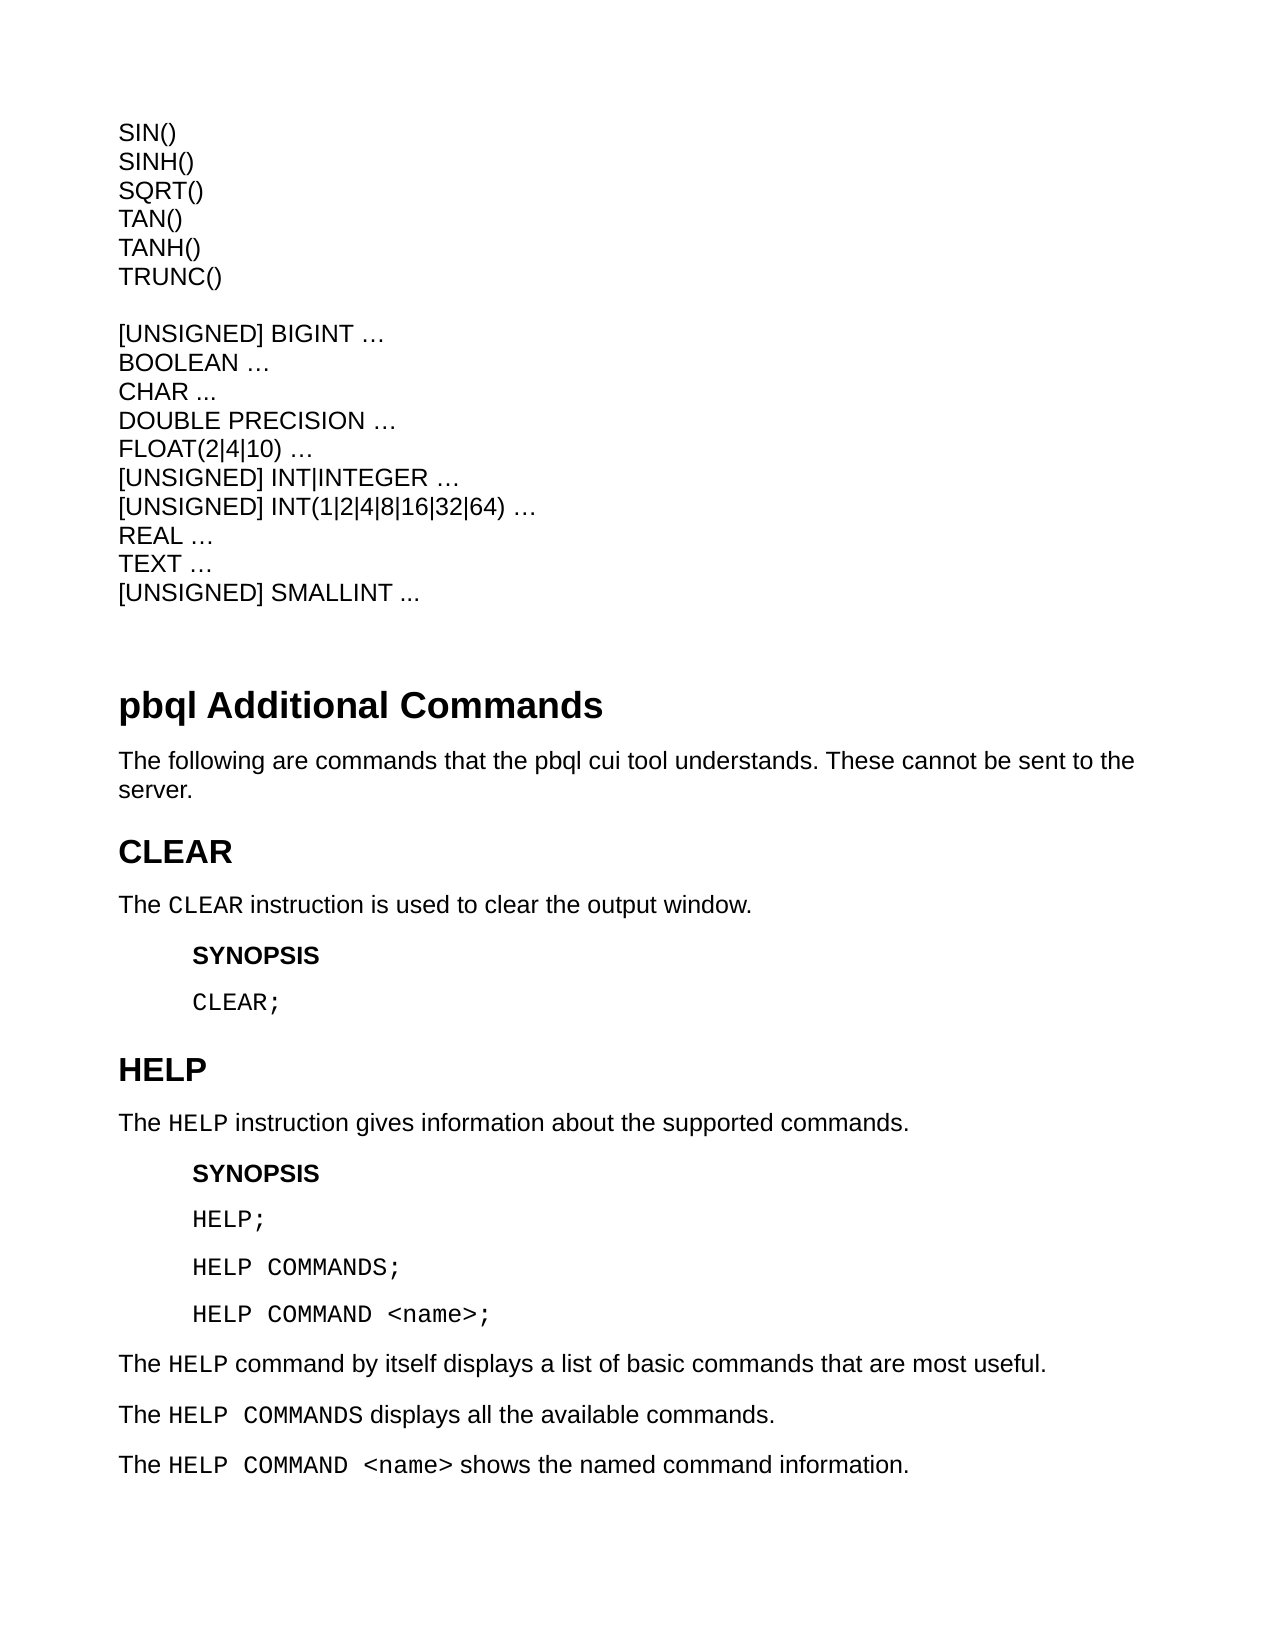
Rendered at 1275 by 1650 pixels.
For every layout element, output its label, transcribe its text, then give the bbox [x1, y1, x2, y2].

text SYNOPSIS [192, 941, 1157, 970]
subtitle CLEAR [118, 832, 1157, 871]
text The HELP COMMANDS displays all the available commands. [118, 1400, 1157, 1431]
text SIN() SINH() SQRT() TAN() TANH() TRUNC() [UNSIGNED] BIGINT … BOOLEAN … CHAR ... DOUBLE PRECISION … FLOAT(2|4|10) … [UNSIGNED] INT|INTEGER … [UNSIGNED] INT(1|2|4|8|16|32|64) … REAL … TEXT … [UNSIGNED] SMALLINT ... [118, 118, 1157, 607]
subtitle pbql Additional Commands [118, 683, 1157, 726]
text HELP COMMANDS; [192, 1254, 1157, 1283]
text CLEAR; [192, 989, 1157, 1017]
text The HELP COMMAND <name> shows the named command information. [118, 1450, 1157, 1481]
subtitle HELP [118, 1050, 1157, 1088]
text The HELP command by itself displays a list of basic commands that are most useful. [118, 1349, 1157, 1380]
text The CLEAR instruction is used to clear the output window. [118, 891, 1157, 921]
text The following are commands that the pbql cui tool understands. These cannot be sent to the server. [118, 746, 1157, 804]
text SYNOPSIS [192, 1159, 1157, 1188]
text The HELP instruction gives information about the supported commands. [118, 1108, 1157, 1139]
text HELP COMMAND <name>; [192, 1302, 1157, 1330]
text HELP; [192, 1207, 1157, 1235]
